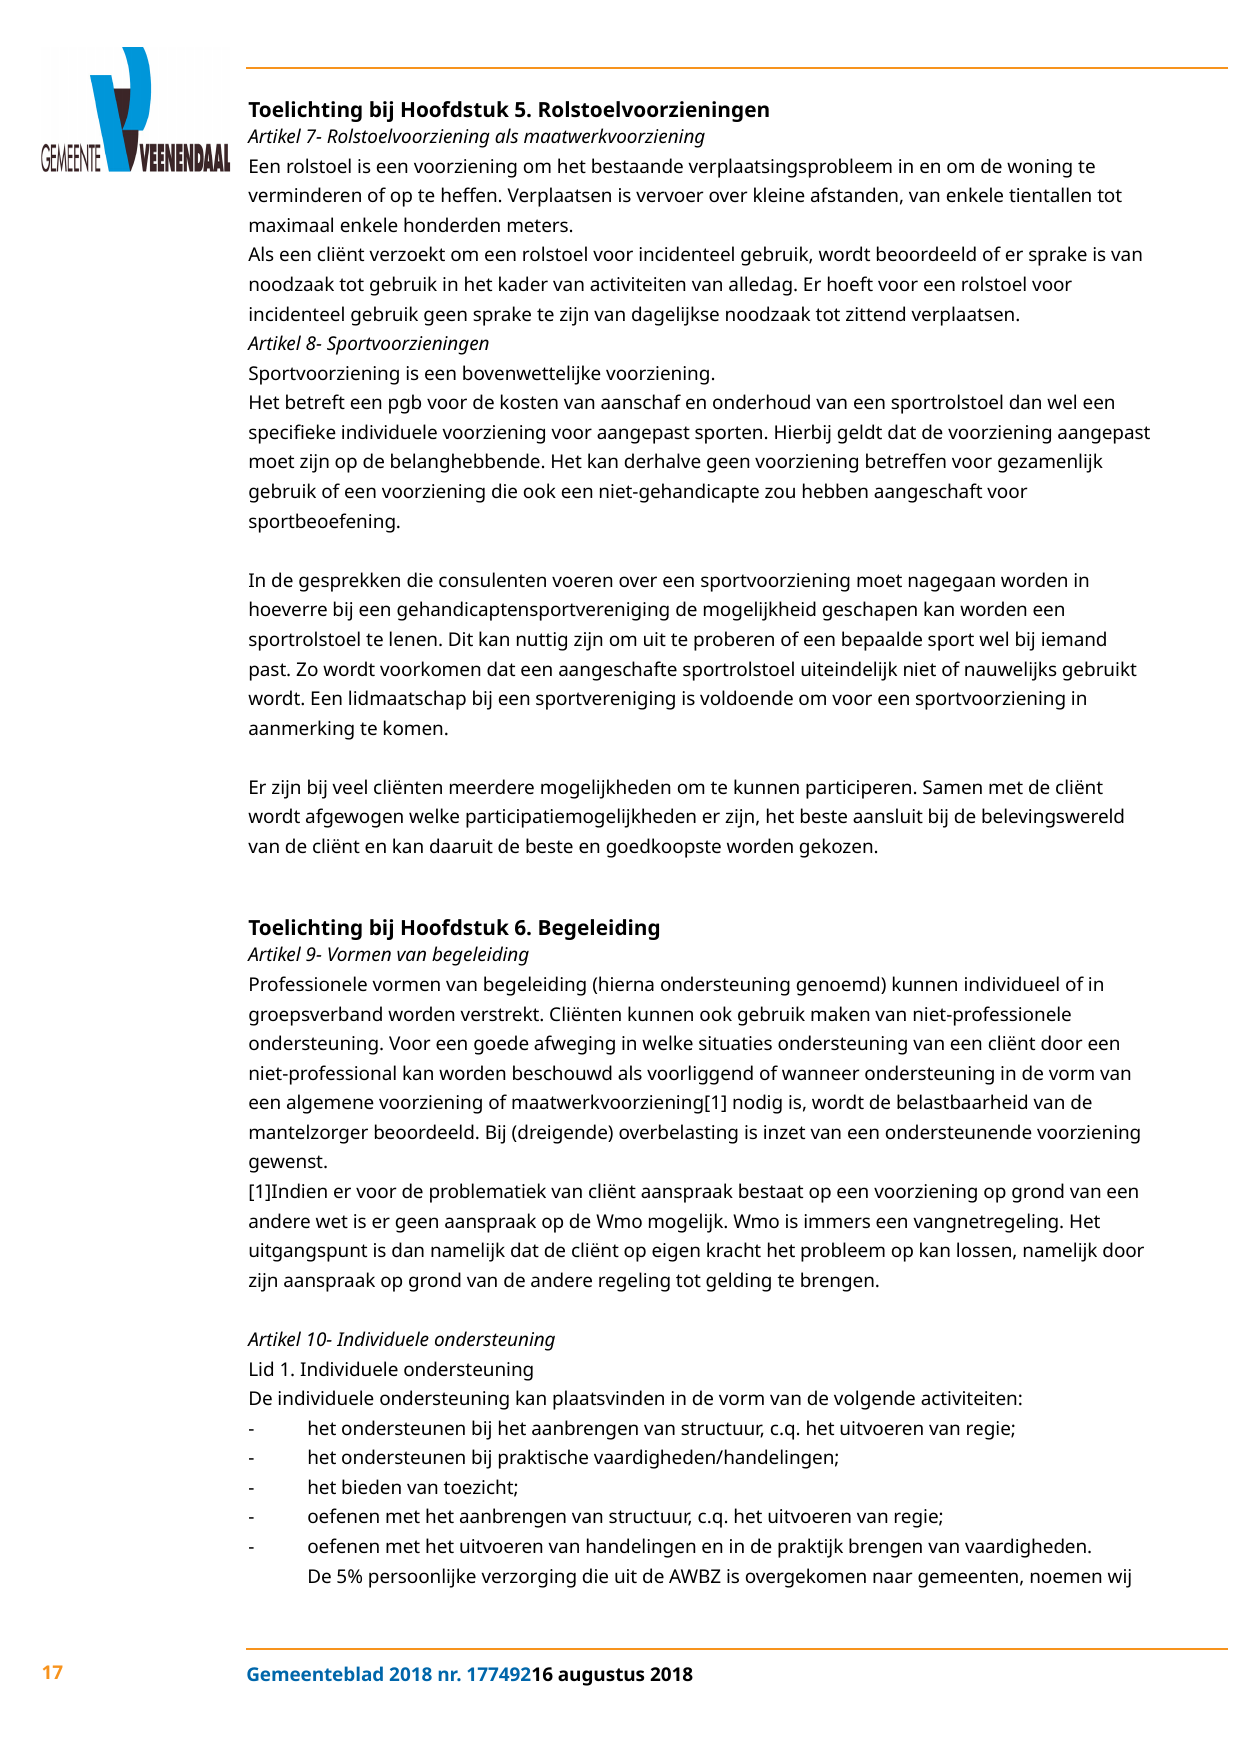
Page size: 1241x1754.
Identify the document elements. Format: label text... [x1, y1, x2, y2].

text Lid 1. Individuele ondersteuning [248, 1356, 1152, 1382]
text Het betreft een pgb voor de kosten van aanschaf en onderhoud van een sportrolstoel dan wel een specifieke individuele voorziening voor aangepast sporten. Hierbij geldt dat de voorziening aangepast moet zijn op de belanghebbende. Het kan derhalve geen voorziening betreffen voor gezamenlijk gebruik of een voorziening die ook een niet-gehandicapte zou hebben aangeschaft voor sportbeoefening. [248, 389, 1152, 533]
text Sportvoorziening is een bovenwettelijke voorziening. [248, 360, 1152, 386]
text De individuele ondersteuning kan plaatsvinden in de vorm van de volgende activiteiten: [248, 1385, 1152, 1411]
list het ondersteunen bij praktische vaardigheden/handelingen; [248, 1444, 1152, 1470]
list het ondersteunen bij het aanbrengen van structuur, c.q. het uitvoeren van regie; [248, 1415, 1152, 1441]
list oefenen met het uitvoeren van handelingen en in de praktijk brengen van vaardigheden. [248, 1533, 1152, 1559]
text Professionele vormen van begeleiding (hierna ondersteuning genoemd) kunnen individueel of in groepsverband worden verstrekt. Cliënten kunnen ook gebruik maken van niet-professionele ondersteuning. Voor een goede afweging in welke situaties ondersteuning van een cliënt door een niet-professional kan worden beschouwd als voorliggend of wanneer ondersteuning in de vorm van een algemene voorziening of maatwerkvoorziening[1] nodig is, wordt de belastbaarheid van de mantelzorger beoordeeld. Bij (dreigende) overbelasting is inzet van een ondersteunende voorziening gewenst. [248, 971, 1152, 1174]
text Artikel 7- Rolstoelvoorziening als maatwerkvoorziening [248, 123, 1152, 149]
text Er zijn bij veel cliënten meerdere mogelijkheden om te kunnen participeren. Samen met de cliënt wordt afgewogen welke participatiemogelijkheden er zijn, het beste aansluit bij de belevingswereld van de cliënt en kan daaruit de beste en goedkoopste worden gekozen. [248, 774, 1152, 859]
picture [41, 47, 130, 172]
text Artikel 8- Sportvoorzieningen [248, 330, 1152, 356]
text Toelichting bij Hoofdstuk 6. Begeleiding [248, 913, 1152, 942]
picture [123, 47, 231, 172]
text Een rolstoel is een voorziening om het bestaande verplaatsingsprobleem in en om de woning te verminderen of op te heffen. Verplaatsen is vervoer over kleine afstanden, van enkele tientallen tot maximaal enkele honderden meters. [248, 153, 1152, 238]
text Als een cliënt verzoekt om een rolstoel voor incidenteel gebruik, wordt beoordeeld of er sprake is van noodzaak tot gebruik in het kader van activiteiten van alledag. Er hoeft voor een rolstoel voor incidenteel gebruik geen sprake te zijn van dagelijkse noodzaak tot zittend verplaatsen. [248, 242, 1152, 326]
list het bieden van toezicht; [248, 1474, 1152, 1500]
list De 5% persoonlijke verzorging die uit de AWBZ is overgekomen naar gemeenten, noemen wij [248, 1563, 1152, 1589]
list oefenen met het aanbrengen van structuur, c.q. het uitvoeren van regie; [248, 1504, 1152, 1529]
text Artikel 10- Individuele ondersteuning [248, 1326, 1152, 1352]
text Artikel 9- Vormen van begeleiding [248, 942, 1152, 967]
text Toelichting bij Hoofdstuk 5. Rolstoelvoorzieningen [248, 95, 1152, 123]
text In de gesprekken die consulenten voeren over een sportvoorziening moet nagegaan worden in hoeverre bij een gehandicaptensportvereniging de mogelijkheid geschapen kan worden een sportrolstoel te lenen. Dit kan nuttig zijn om uit te proberen of een bepaalde sport wel bij iemand past. Zo wordt voorkomen dat een aangeschafte sportrolstoel uiteindelijk niet of nauwelijks gebruikt wordt. Een lidmaatschap bij een sportvereniging is voldoende om voor een sportvoorziening in aanmerking te komen. [248, 567, 1152, 741]
text [1]Indien er voor de problematiek van cliënt aanspraak bestaat op een voorziening op grond van een andere wet is er geen aanspraak op de Wmo mogelijk. Wmo is immers een vangnetregeling. Het uitgangspunt is dan namelijk dat de cliënt op eigen kracht het probleem op kan lossen, namelijk door zijn aanspraak op grond van de andere regeling tot gelding te brengen. [248, 1178, 1152, 1293]
